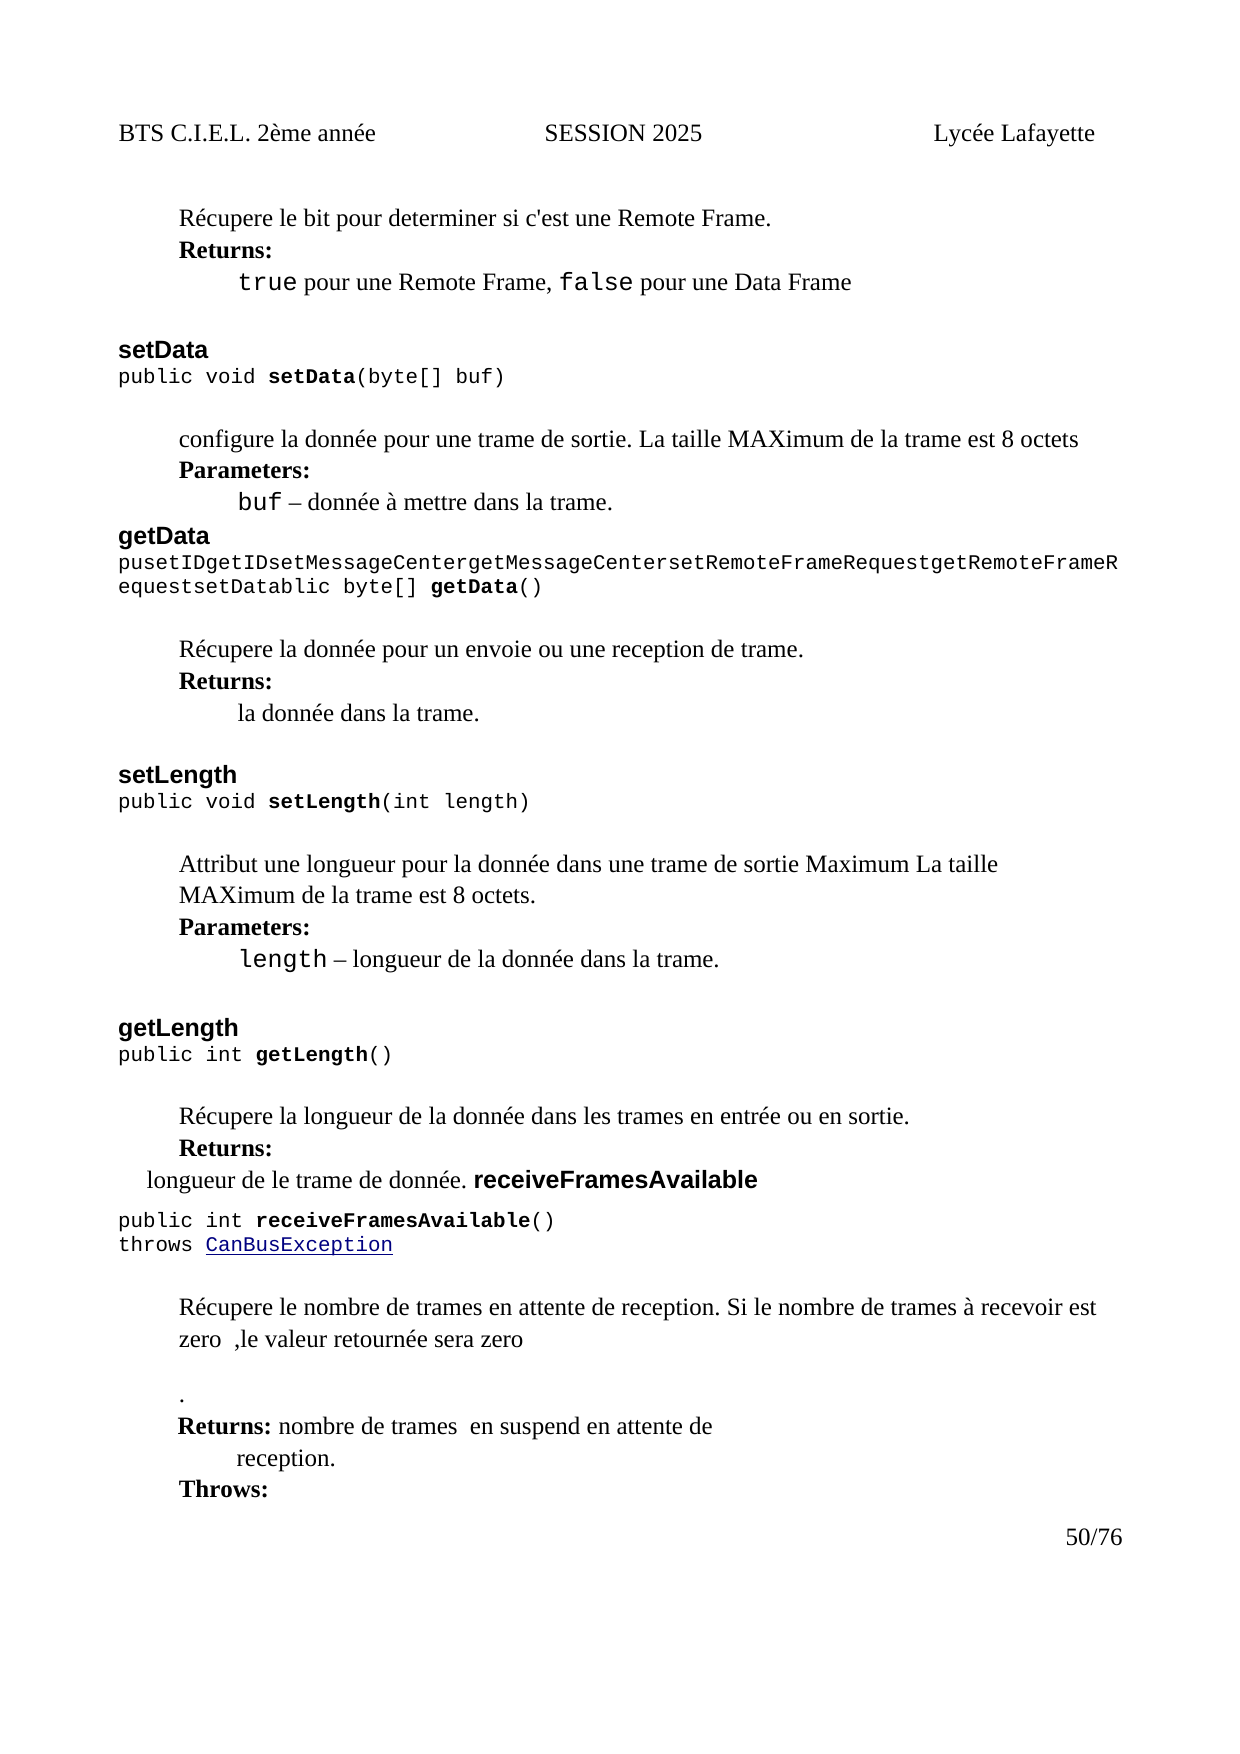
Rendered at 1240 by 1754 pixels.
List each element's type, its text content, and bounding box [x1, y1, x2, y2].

subtitle setLength [118, 760, 1122, 789]
text Throws: [178, 1474, 1122, 1503]
text true pour une Remote Frame, false pour une Data Frame [237, 267, 1121, 298]
text buf – donnée à mettre dans la trame. [237, 487, 1121, 518]
text Parameters: [178, 912, 1122, 941]
text Récupere la donnée pour un envoie ou une reception de trame. [178, 634, 1121, 663]
text public int receiveFramesAvailable() throws CanBusException [118, 1210, 731, 1258]
subtitle getLength [118, 1012, 1122, 1041]
text Récupere la longueur de la donnée dans les trames en entrée ou en sortie. Returns: [178, 1101, 1001, 1162]
subtitle getData [118, 521, 1122, 550]
subtitle setData [118, 335, 1122, 364]
text Récupere le nombre de trames en attente de reception. Si le nombre de trames à recevoir est zero ,le valeur retournée sera zero [178, 1292, 1121, 1352]
text length – longueur de la donnée dans la trame. [237, 944, 1121, 975]
text pusetIDgetIDsetMessageCentergetMessageCentersetRemoteFrameRequestgetRemoteFrameR equestsetDatablic byte[] getData() [118, 552, 1122, 600]
text la donnée dans la trame. [237, 698, 1121, 727]
text public void setData(byte[] buf) [118, 366, 1122, 389]
text public int getLength() [118, 1043, 1122, 1067]
text configure la donnée pour une trame de sortie. La taille MAXimum de la trame est 8 octets Parameters: [178, 424, 1121, 484]
text . [178, 1379, 1121, 1408]
text longueur de le trame de donnée. receiveFramesAvailable [117, 1165, 797, 1193]
text Returns: [178, 235, 1122, 264]
text Returns: [178, 666, 1122, 695]
text Returns: nombre de trames en suspend en attente de reception. [177, 1411, 775, 1471]
text Attribut une longueur pour la donnée dans une trame de sortie Maximum La taille MAXimum de la trame est 8 octets. [178, 849, 1121, 909]
text Récupere le bit pour determiner si c'est une Remote Frame. [178, 203, 1121, 232]
text public void setLength(int length) [118, 791, 1122, 815]
